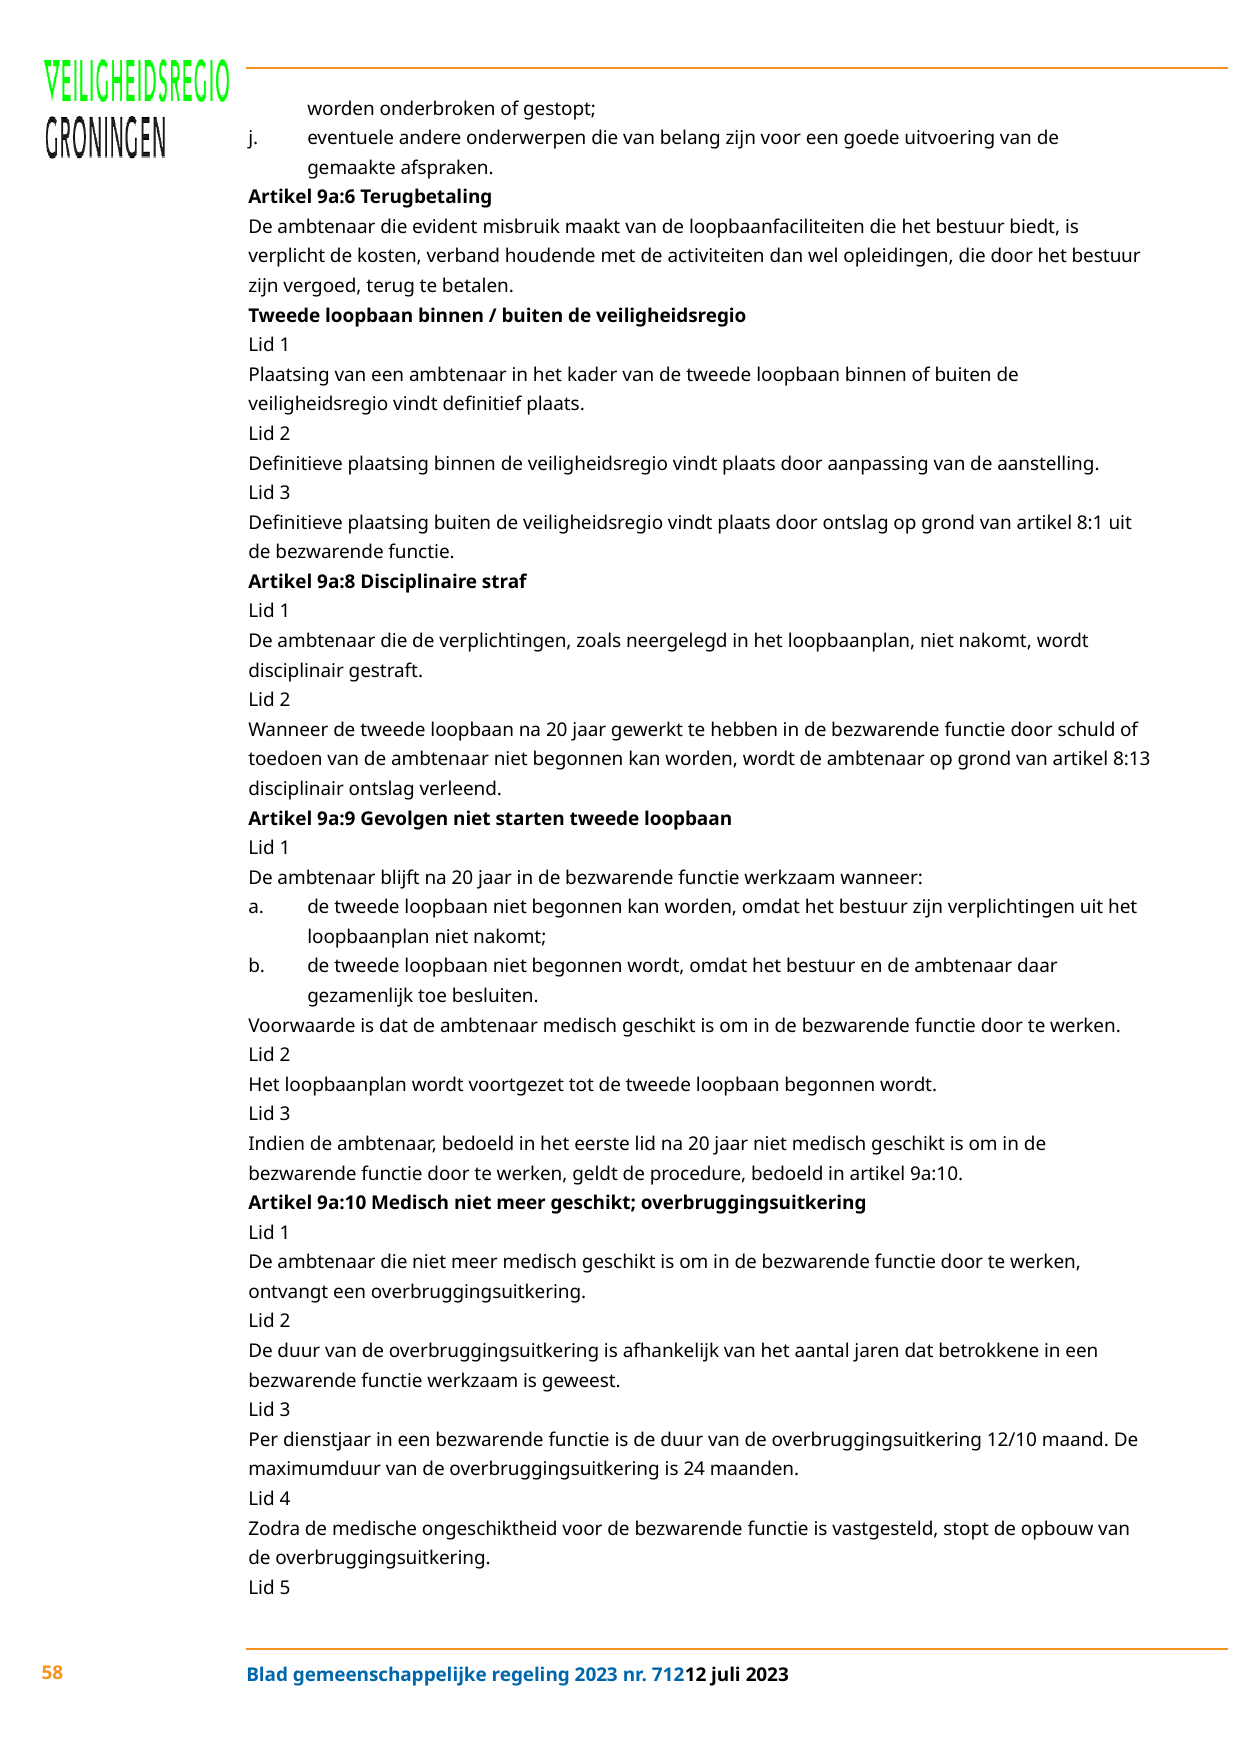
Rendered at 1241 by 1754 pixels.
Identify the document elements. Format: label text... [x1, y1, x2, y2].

text Definitieve plaatsing binnen de veiligheidsregio vindt plaats door aanpassing van de aanstelling. [248, 450, 1152, 476]
text Zodra de medische ongeschiktheid voor de bezwarende functie is vastgesteld, stopt de opbouw van de overbruggingsuitkering. [248, 1515, 1152, 1570]
text Het loopbaanplan wordt voortgezet tot de tweede loopbaan begonnen wordt. [248, 1071, 1152, 1097]
text Lid 3 [248, 479, 1152, 505]
text Per dienstjaar in een bezwarende functie is de duur van de overbruggingsuitkering 12/10 maand. De maximumduur van de overbruggingsuitkering is 24 maanden. [248, 1426, 1152, 1481]
text Lid 3 [248, 1396, 1152, 1422]
text Artikel 9a:10 Medisch niet meer geschikt; overbruggingsuitkering [248, 1189, 1152, 1215]
text De ambtenaar blijft na 20 jaar in de bezwarende functie werkzaam wanneer: [248, 864, 1152, 890]
text Lid 2 [248, 686, 1152, 712]
list de tweede loopbaan niet begonnen kan worden, omdat het bestuur zijn verplichtingen uit het loopbaanplan niet nakomt; [248, 893, 1152, 949]
text Voorwaarde is dat de ambtenaar medisch geschikt is om in de bezwarende functie door te werken. [248, 1012, 1152, 1038]
text Lid 2 [248, 1308, 1152, 1333]
text De ambtenaar die niet meer medisch geschikt is om in de bezwarende functie door te werken, ontvangt een overbruggingsuitkering. [248, 1248, 1152, 1304]
text Indien de ambtenaar, bedoeld in het eerste lid na 20 jaar niet medisch geschikt is om in de bezwarende functie door te werken, geldt de procedure, bedoeld in artikel 9a:10. [248, 1130, 1152, 1186]
text De ambtenaar die evident misbruik maakt van de loopbaanfaciliteiten die het bestuur biedt, is verplicht de kosten, verband houdende met de activiteiten dan wel opleidingen, die door het bestuur zijn vergoed, terug te betalen. [248, 213, 1152, 298]
list de tweede loopbaan niet begonnen wordt, omdat het bestuur en de ambtenaar daar gezamenlijk toe besluiten. [248, 953, 1152, 1008]
text Lid 1 [248, 598, 1152, 623]
text Definitieve plaatsing buiten de veiligheidsregio vindt plaats door ontslag op grond van artikel 8:1 uit de bezwarende functie. [248, 509, 1152, 564]
list worden onderbroken of gestopt; [248, 95, 1152, 121]
text Lid 1 [248, 1219, 1152, 1245]
text De ambtenaar die de verplichtingen, zoals neergelegd in het loopbaanplan, niet nakomt, wordt disciplinair gestraft. [248, 627, 1152, 683]
text Lid 5 [248, 1574, 1152, 1600]
text Lid 2 [248, 1041, 1152, 1067]
text Plaatsing van een ambtenaar in het kader van de tweede loopbaan binnen of buiten de veiligheidsregio vindt definitief plaats. [248, 361, 1152, 416]
text Artikel 9a:6 Terugbetaling [248, 183, 1152, 209]
text Lid 4 [248, 1485, 1152, 1511]
text Lid 1 [248, 834, 1152, 860]
text Artikel 9a:8 Disciplinaire straf [248, 568, 1152, 594]
picture [41, 47, 231, 172]
text Wanneer de tweede loopbaan na 20 jaar gewerkt te hebben in de bezwarende functie door schuld of toedoen van de ambtenaar niet begonnen kan worden, wordt de ambtenaar op grond van artikel 8:13 disciplinair ontslag verleend. [248, 716, 1152, 801]
text De duur van de overbruggingsuitkering is afhankelijk van het aantal jaren dat betrokkene in een bezwarende functie werkzaam is geweest. [248, 1337, 1152, 1393]
text Artikel 9a:9 Gevolgen niet starten tweede loopbaan [248, 805, 1152, 831]
text Tweede loopbaan binnen / buiten de veiligheidsregio [248, 302, 1152, 328]
text Lid 3 [248, 1101, 1152, 1126]
text Lid 2 [248, 420, 1152, 446]
list eventuele andere onderwerpen die van belang zijn voor een goede uitvoering van de gemaakte afspraken. [248, 124, 1152, 180]
text Lid 1 [248, 331, 1152, 357]
